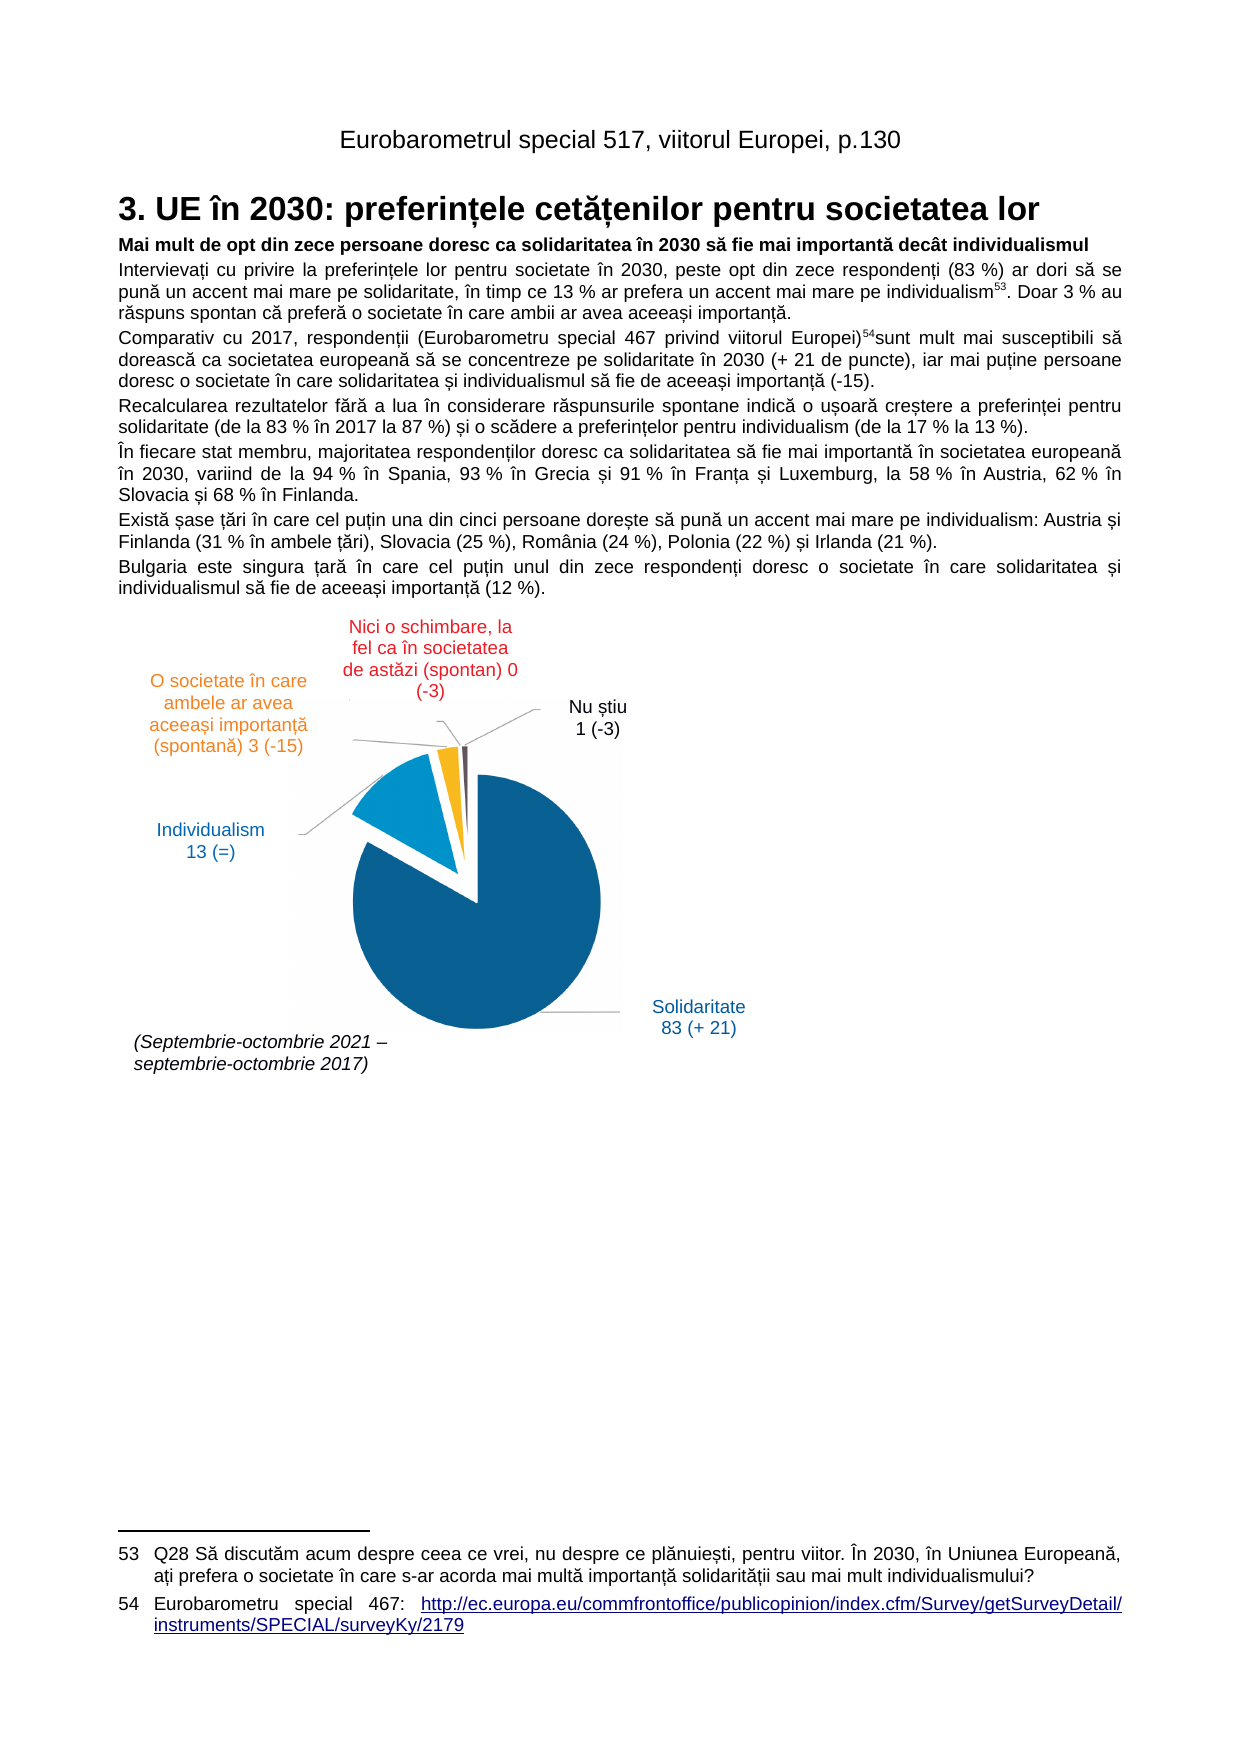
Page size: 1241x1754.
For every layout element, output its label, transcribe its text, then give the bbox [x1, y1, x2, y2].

text Q28 Să discutăm acum despre ceea ce vrei, nu despre ce plănuiești, pentru viitor. În 2030, în Uniunea Europeană, ați prefera o societate în care s-ar acorda mai multă importanță solidarității sau mai mult individualismului? [118, 1543, 1122, 1586]
text Eurobarometru special 467: http://ec.europa.eu/commfrontoffice/publicopinion/index.cfm/Survey/getSurveyDetail/instruments/SPECIAL/surveyKy/2179 [118, 1593, 1122, 1636]
subtitle 3. UE în 2030: preferințele cetățenilor pentru societatea lor [118, 189, 1122, 228]
picture [290, 698, 622, 1034]
text Bulgaria este singura țară în care cel puțin unul din zece respondenți doresc o societate în care solidaritatea și individualismul să fie de aceeași importanță (12 %). [118, 555, 1122, 598]
text Mai mult de opt din zece persoane doresc ca solidaritatea în 2030 să fie mai importantă decât individualismul [118, 234, 1122, 256]
text Recalcularea rezultatelor fără a lua în considerare răspunsurile spontane indică o ușoară creștere a preferinței pentru solidaritate (de la 83 % în 2017 la 87 %) și o scădere a preferințelor pentru individualism (de la 17 % la 13 %). [118, 395, 1122, 438]
text Există șase țări în care cel puțin una din cinci persoane dorește să pună un accent mai mare pe individualism: Austria și Finlanda (31 % în ambele țări), Slovacia (25 %), România (24 %), Polonia (22 %) și Irlanda (21 %). [118, 509, 1122, 552]
text Comparativ cu 2017, respondenții (Eurobarometru special 467 privind viitorul Europei)sunt mult mai susceptibili să dorească ca societatea europeană să se concentreze pe solidaritate în 2030 (+ 21 de puncte), iar mai puține persoane doresc o societate în care solidaritatea și individualismul să fie de aceeași importanță (-15). [118, 327, 1122, 392]
text În fiecare stat membru, majoritatea respondenților doresc ca solidaritatea să fie mai importantă în societatea europeană în 2030, variind de la 94 % în Spania, 93 % în Grecia și 91 % în Franța și Luxemburg, la 58 % în Austria, 62 % în Slovacia și 68 % în Finlanda. [118, 441, 1122, 506]
text Intervievați cu privire la preferințele lor pentru societate în 2030, peste opt din zece respondenți (83 %) ar dori să se pună un accent mai mare pe solidaritate, în timp ce 13 % ar prefera un accent mai mare pe individualism. Doar 3 % au răspuns spontan că preferă o societate în care ambii ar avea aceeași importanță. [118, 259, 1122, 324]
